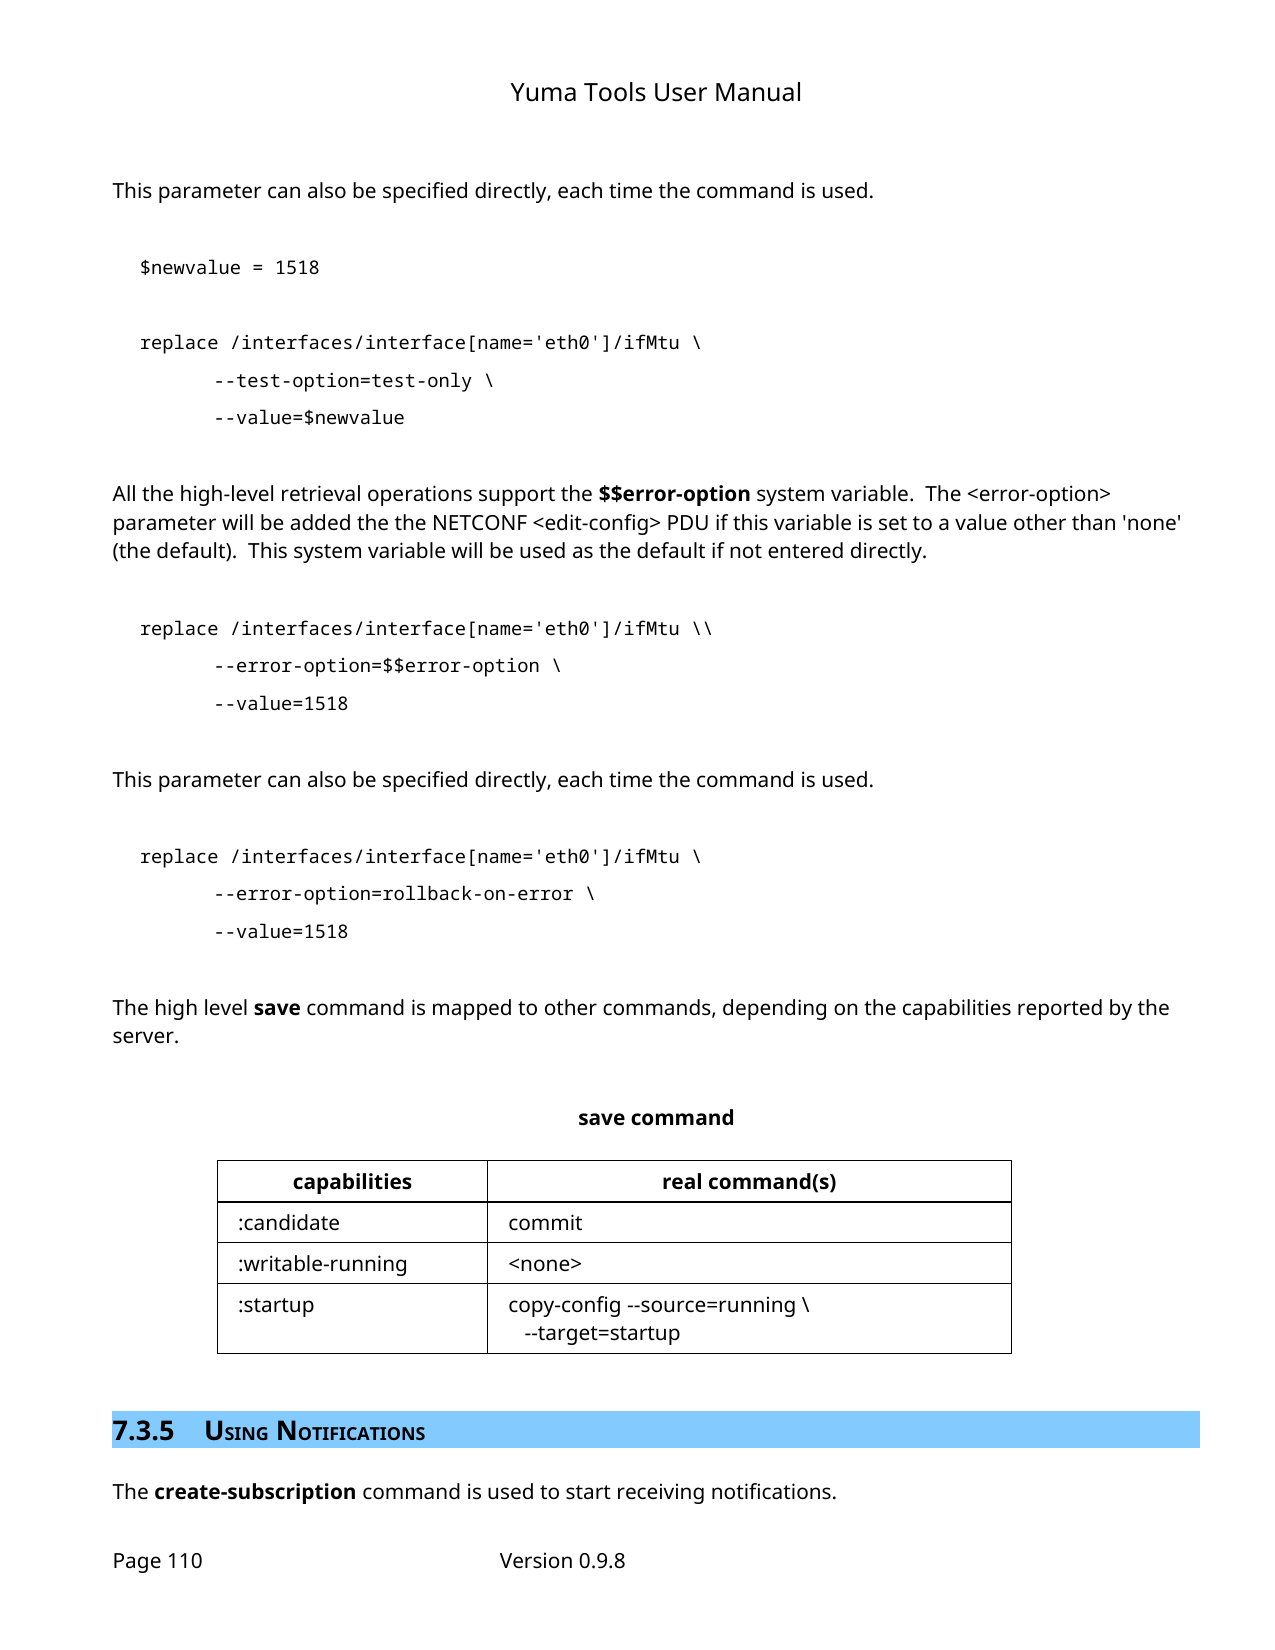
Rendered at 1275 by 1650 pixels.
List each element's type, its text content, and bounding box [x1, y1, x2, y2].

text replace /interfaces/interface[name='eth0']/ifMtu \ [139, 329, 1200, 355]
text --error-option=rollback-on-error \ [139, 881, 1200, 906]
table_cell <none> [488, 1243, 1011, 1283]
text --value=1518 [139, 690, 1200, 715]
table_header real command(s) [488, 1161, 1011, 1201]
text The create-subscription command is used to start receiving notifications. [112, 1477, 1200, 1506]
text replace /interfaces/interface[name='eth0']/ifMtu \ [139, 843, 1200, 869]
text $newvalue = 1518 [139, 254, 1200, 280]
subtitle save command [127, 1103, 1185, 1132]
text All the high-level retrieval operations support the $$error-option system variable. The <error-option> parameter will be added the the NETCONF <edit-config> PDU if this variable is set to a value other than 'none' (the default). This system variable will be used as the default if not entered directly. [112, 479, 1200, 565]
text The high level save command is mapped to other commands, depending on the capabilities reported by the server. [112, 993, 1200, 1050]
table_cell commit [488, 1203, 1011, 1242]
text --error-option=$$error-option \ [139, 652, 1200, 678]
text replace /interfaces/interface[name='eth0']/ifMtu \\ [139, 615, 1200, 640]
text This parameter can also be specified directly, each time the command is used. [112, 765, 1200, 793]
text --value=1518 [139, 918, 1200, 944]
subtitle Using Notifications [112, 1411, 1200, 1448]
table_cell :candidate [218, 1203, 487, 1242]
table_cell :startup [218, 1284, 487, 1353]
table_cell :writable-running [218, 1243, 487, 1283]
text --test-option=test-only \ [139, 367, 1200, 392]
text This parameter can also be specified directly, each time the command is used. [112, 176, 1200, 204]
text --value=$newvalue [139, 404, 1200, 430]
table_cell copy-config --source=running \ --target=startup [488, 1284, 1011, 1353]
table_header capabilities [218, 1161, 487, 1201]
